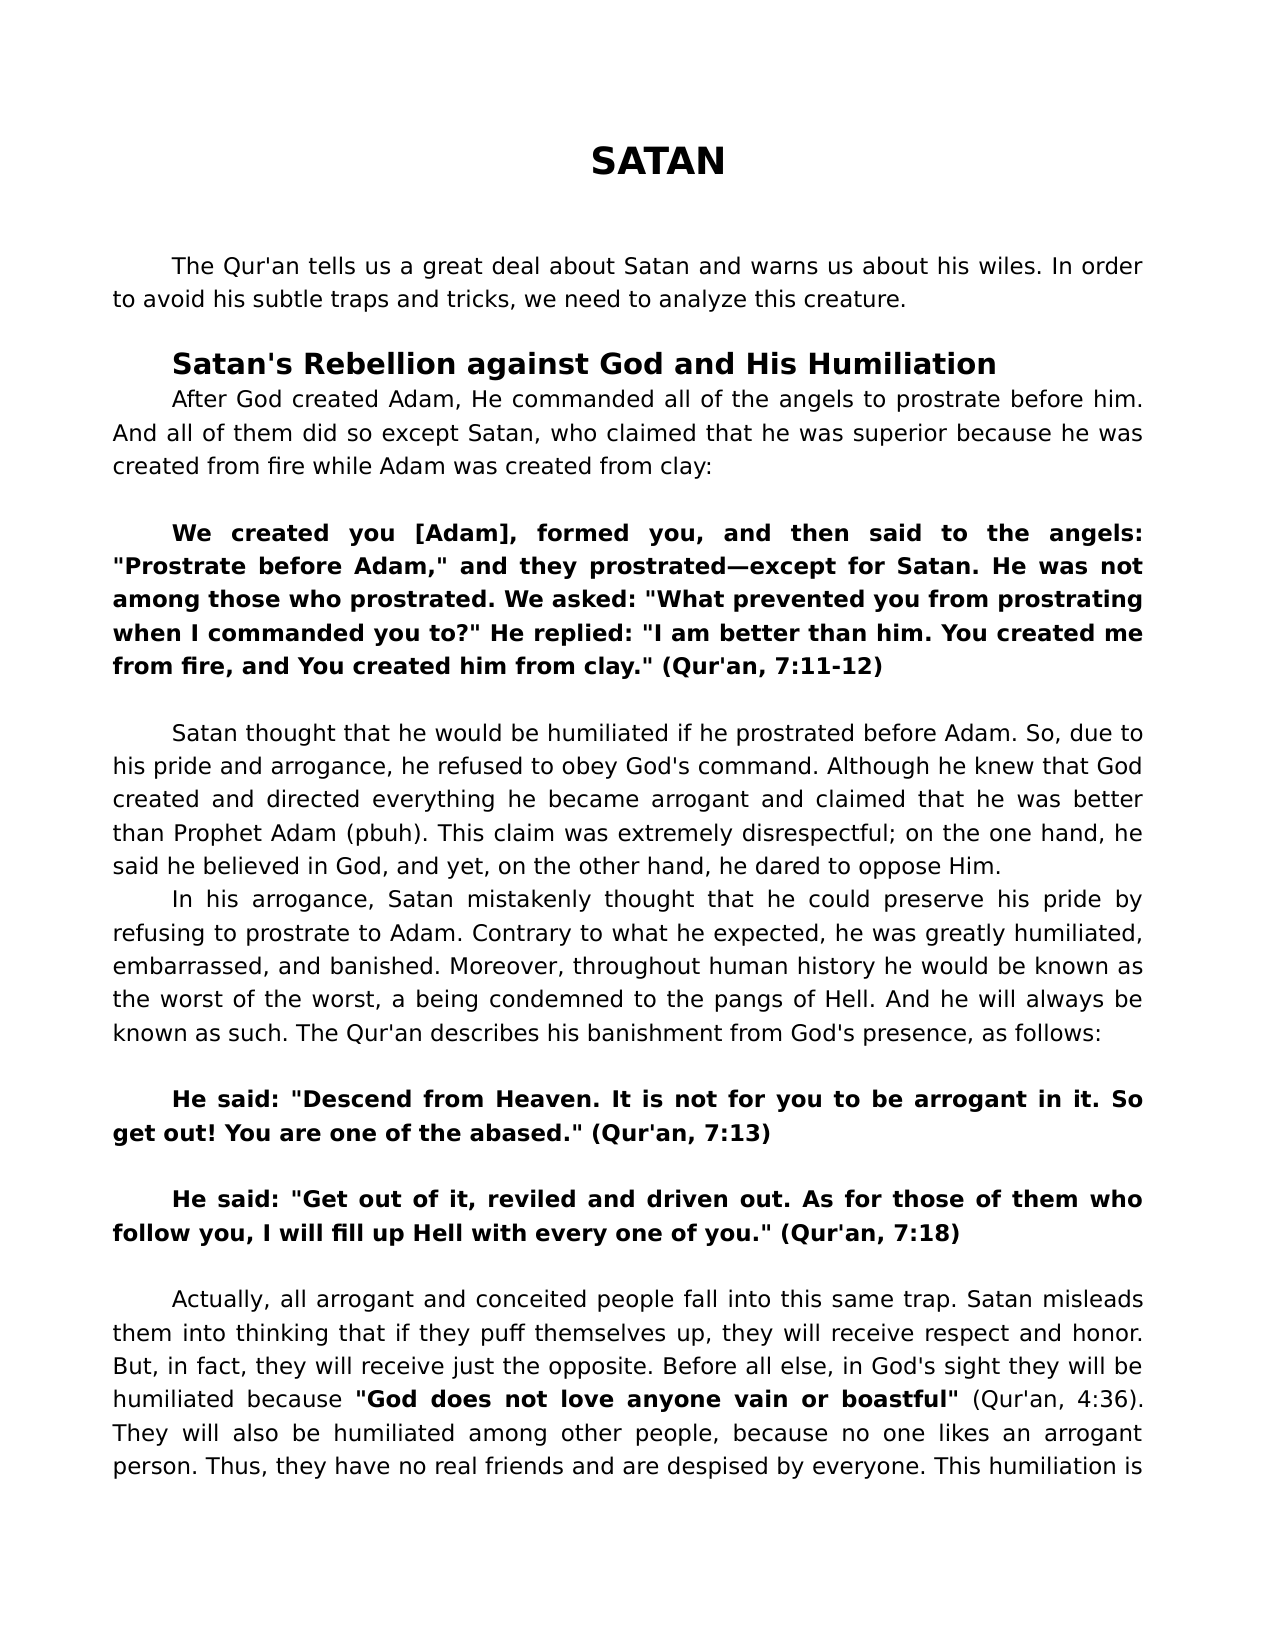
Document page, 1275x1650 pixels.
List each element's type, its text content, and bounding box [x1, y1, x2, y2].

text In his arrogance, Satan mistakenly thought that he could preserve his pride by refusing to prostrate to Adam. Contrary to what he expected, he was greatly humiliated, embarrassed, and banished. Moreover, throughout human history he would be known as the worst of the worst, a being condemned to the pangs of Hell. And he will always be known as such. The Qur'an describes his banishment from God's presence, as follows: [112, 881, 1145, 1048]
text Actually, all arrogant and conceited people fall into this same trap. Satan misleads them into thinking that if they puff themselves up, they will receive respect and honor. But, in fact, they will receive just the opposite. Before all else, in God's sight they will be humiliated because "God does not love anyone vain or boastful" (Qur'an, 4:36). They will also be humiliated among other people, because no one likes an arrogant person. Thus, they have no real friends and are despised by everyone. This humiliation is [112, 1281, 1145, 1481]
text SATAN [112, 148, 1145, 181]
text He said: "Descend from Heaven. It is not for you to be arrogant in it. So get out! You are one of the abased." (Qur'an, 7:13) [112, 1081, 1145, 1148]
text Satan's Rebellion against God and His Humiliation [112, 348, 1145, 381]
text After God created Adam, He commanded all of the angels to prostrate before him. And all of them did so except Satan, who claimed that he was superior because he was created from fire while Adam was created from clay: [112, 381, 1145, 481]
text We created you [Adam], formed you, and then said to the angels: "Prostrate before Adam," and they prostrated—except for Satan. He was not among those who prostrated. We asked: "What prevented you from prostrating when I commanded you to?" He replied: "I am better than him. You created me from fire, and You created him from clay." (Qur'an, 7:11-12) [112, 514, 1145, 681]
text The Qur'an tells us a great deal about Satan and warns us about his wiles. In order to avoid his subtle traps and tricks, we need to analyze this creature. [112, 248, 1145, 314]
text He said: "Get out of it, reviled and driven out. As for those of them who follow you, I will fill up Hell with every one of you." (Qur'an, 7:18) [112, 1181, 1145, 1248]
text Satan thought that he would be humiliated if he prostrated before Adam. So, due to his pride and arrogance, he refused to obey God's command. Although he knew that God created and directed everything he became arrogant and claimed that he was better than Prophet Adam (pbuh). This claim was extremely disrespectful; on the one hand, he said he believed in God, and yet, on the other hand, he dared to oppose Him. [112, 714, 1145, 881]
